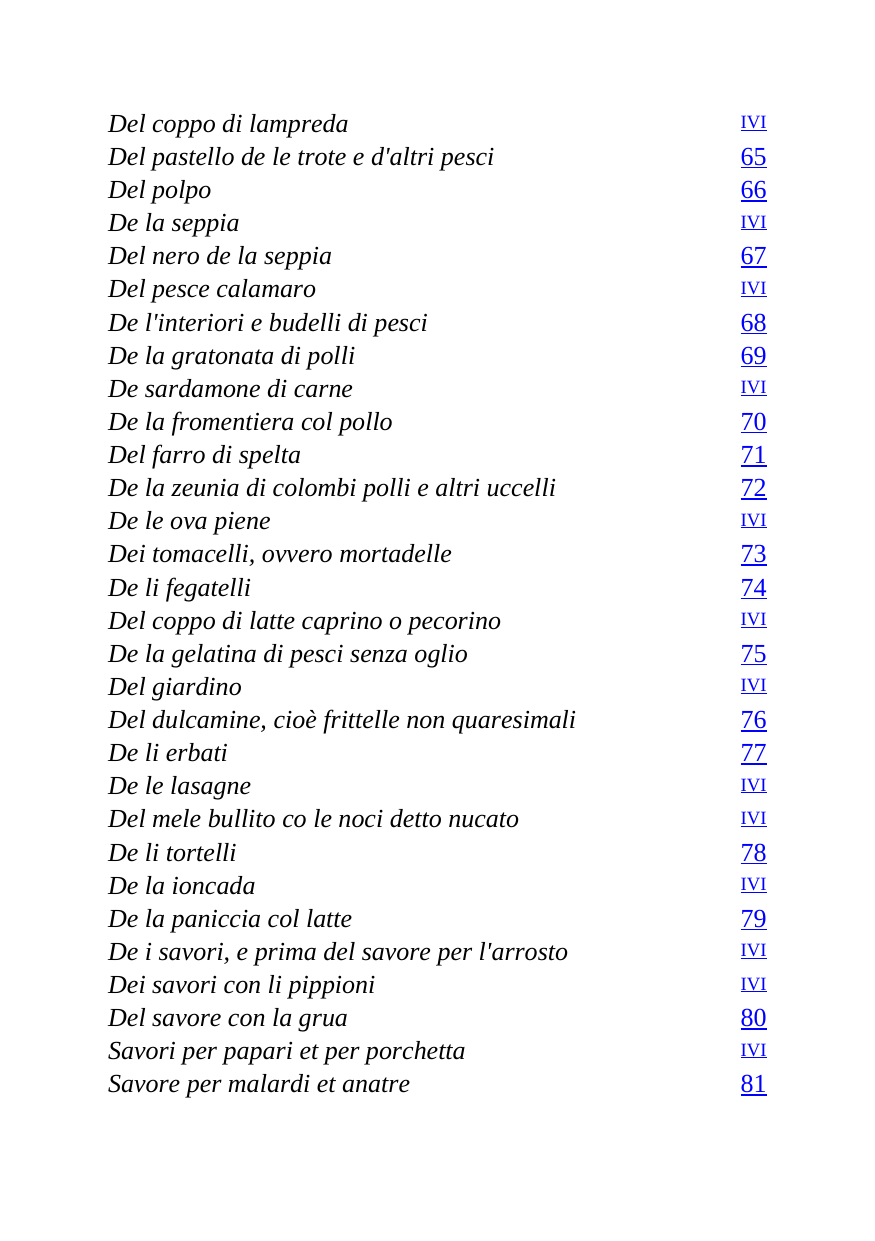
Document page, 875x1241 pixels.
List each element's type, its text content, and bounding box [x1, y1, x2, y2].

table_cell De la ioncada [106, 868, 675, 901]
table_cell De la gelatina di pesci senza oglio [106, 636, 675, 669]
table_cell Del coppo di latte caprino o pecorino [106, 603, 675, 636]
table_cell 68 [675, 305, 768, 338]
table_cell 65 [675, 139, 768, 172]
table_cell De li erbati [106, 736, 675, 769]
table_cell IVI [675, 934, 768, 967]
table_cell De le ova piene [106, 504, 675, 537]
table_cell 75 [675, 636, 768, 669]
table_cell 73 [675, 537, 768, 570]
table_cell De la paniccia col latte [106, 901, 675, 934]
table_cell Del pesce calamaro [106, 272, 675, 305]
table_cell De li tortelli [106, 835, 675, 868]
table_cell Del coppo di lampreda [106, 106, 675, 139]
table_cell Del savore con la grua [106, 1001, 675, 1034]
table_cell IVI [675, 272, 768, 305]
table_cell Del farro di spelta [106, 438, 675, 471]
table_cell Dei savori con li pippioni [106, 968, 675, 1001]
table_cell Del nero de la seppia [106, 239, 675, 272]
table_cell IVI [675, 1034, 768, 1067]
table_cell IVI [675, 802, 768, 835]
table_cell De le lasagne [106, 769, 675, 802]
table_cell De i savori, e prima del savore per l'arrosto [106, 934, 675, 967]
table_cell IVI [675, 504, 768, 537]
table_cell 71 [675, 438, 768, 471]
table_cell Del polpo [106, 173, 675, 206]
table_cell IVI [675, 371, 768, 404]
table_cell 66 [675, 173, 768, 206]
table_cell 79 [675, 901, 768, 934]
table_cell IVI [675, 868, 768, 901]
table_cell De l'interiori e budelli di pesci [106, 305, 675, 338]
table_cell Del giardino [106, 669, 675, 702]
table_cell Savori per papari et per porchetta [106, 1034, 675, 1067]
table_cell 69 [675, 338, 768, 371]
table_cell IVI [675, 769, 768, 802]
table_cell 80 [675, 1001, 768, 1034]
table_cell Dei tomacelli, ovvero mortadelle [106, 537, 675, 570]
table_cell Savore per malardi et anatre [106, 1067, 675, 1100]
table_cell Del pastello de le trote e d'altri pesci [106, 139, 675, 172]
table_cell De la zeunia di colombi polli e altri uccelli [106, 471, 675, 504]
table_cell IVI [675, 968, 768, 1001]
table_cell De la seppia [106, 206, 675, 239]
table_cell 70 [675, 404, 768, 437]
table_cell 76 [675, 703, 768, 736]
table_cell 81 [675, 1067, 768, 1100]
table_cell 78 [675, 835, 768, 868]
table_cell 67 [675, 239, 768, 272]
table_cell IVI [675, 206, 768, 239]
table_cell De sardamone di carne [106, 371, 675, 404]
table_cell Del mele bullito co le noci detto nucato [106, 802, 675, 835]
table_cell IVI [675, 106, 768, 139]
table_cell 72 [675, 471, 768, 504]
table_cell 74 [675, 570, 768, 603]
table_cell IVI [675, 669, 768, 702]
table_cell Del dulcamine, cioè frittelle non quaresimali [106, 703, 675, 736]
table_cell 77 [675, 736, 768, 769]
table_cell De la gratonata di polli [106, 338, 675, 371]
table_cell De li fegatelli [106, 570, 675, 603]
table_cell De la fromentiera col pollo [106, 404, 675, 437]
table_cell IVI [675, 603, 768, 636]
